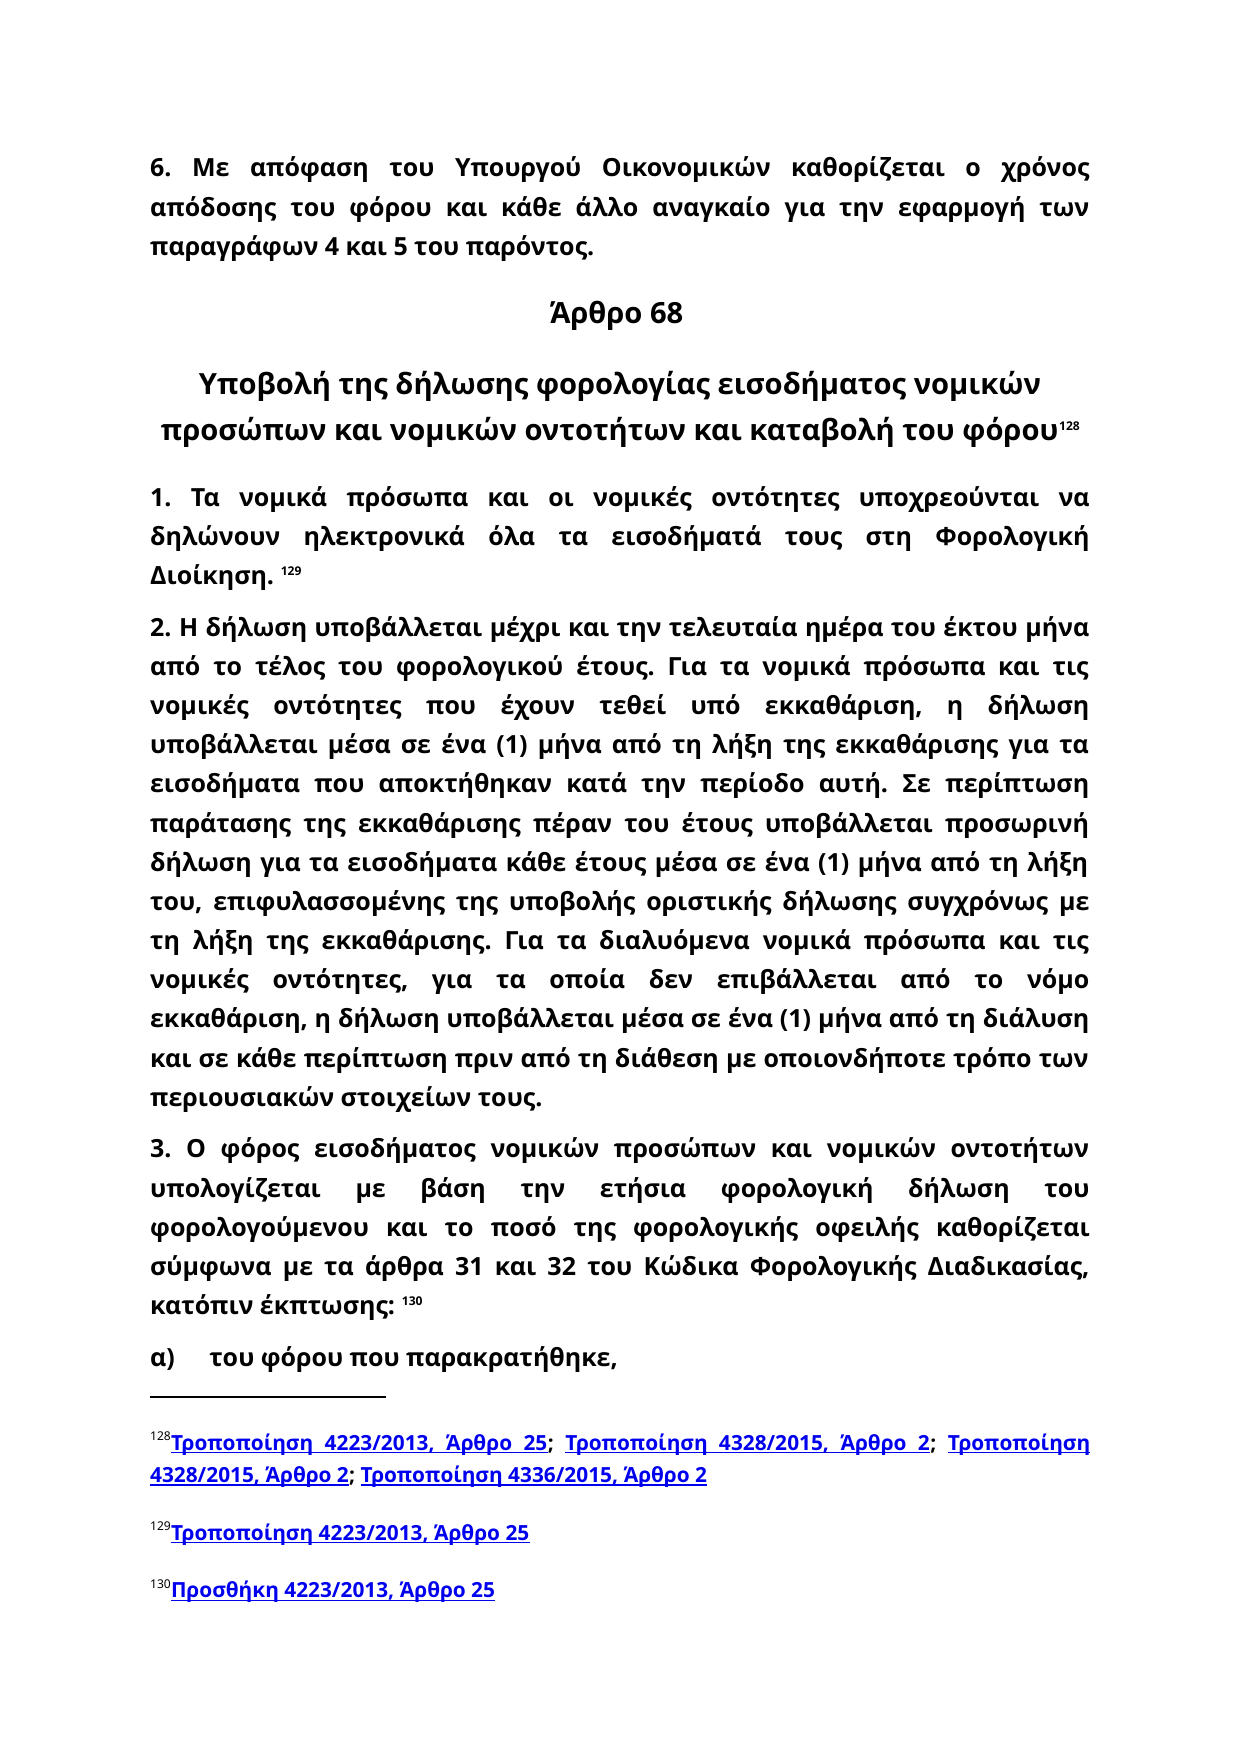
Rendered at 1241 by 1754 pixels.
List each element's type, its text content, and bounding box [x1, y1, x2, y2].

text 2. Η δήλωση υποβάλλεται μέχρι και την τελευταία ημέρα του έκτου μήνα από το τέλος του φορολογικού έτους. Για τα νομικά πρόσωπα και τις νομικές οντότητες που έχουν τεθεί υπό εκκαθάριση, η δήλωση υποβάλλεται μέσα σε ένα (1) μήνα από τη λήξη της εκκαθάρισης για τα εισοδήματα που αποκτήθηκαν κατά την περίοδο αυτή. Σε περίπτωση παράτασης της εκκαθάρισης πέραν του έτους υποβάλλεται προσωρινή δήλωση για τα εισοδήματα κάθε έτους μέσα σε ένα (1) μήνα από τη λήξη του, επιφυλασσομένης της υποβολής οριστικής δήλωσης συγχρόνως με τη λήξη της εκκαθάρισης. Για τα διαλυόμενα νομικά πρόσωπα και τις νομικές οντότητες, για τα οποία δεν επιβάλλεται από το νόμο εκκαθάριση, η δήλωση υποβάλλεται μέσα σε ένα (1) μήνα από τη διάλυση και σε κάθε περίπτωση πριν από τη διάθεση με οποιονδήποτε τρόπο των περιουσιακών στοιχείων τους. [150, 609, 1090, 1113]
subtitle Υποβολή της δήλωσης φορολογίας εισοδήματος νομικών προσώπων και νομικών οντοτήτων και καταβολή του φόρου [150, 363, 1090, 448]
subtitle Άρθρο 68 [150, 292, 1090, 332]
text 1. Τα νομικά πρόσωπα και οι νομικές οντότητες υποχρεούνται να δηλώνουν ηλεκτρονικά όλα τα εισοδήματά τους στη Φορολογική Διοίκηση. [150, 479, 1090, 592]
list α) του φόρου που παρακρατήθηκε, [150, 1339, 1090, 1373]
text 3. Ο φόρος εισοδήματος νομικών προσώπων και νομικών οντοτήτων υπολογίζεται με βάση την ετήσια φορολογική δήλωση του φορολογούμενου και το ποσό της φορολογικής οφειλής καθορίζεται σύμφωνα με τα άρθρα 31 και 32 του Κώδικα Φορολογικής Διαδικασίας, κατόπιν έκπτωσης: [150, 1131, 1090, 1322]
text Τροποποίηση 4223/2013, Άρθρο 25; Τροποποίηση 4328/2015, Άρθρο 2; Τροποποίηση 4328/2015, Άρθρο 2; Τροποποίηση 4336/2015, Άρθρο 2 [150, 1428, 1090, 1489]
text Τροποποίηση 4223/2013, Άρθρο 25 [150, 1518, 1090, 1546]
text 6. Με απόφαση του Υπουργού Οικονομικών καθορίζεται ο χρόνος απόδοσης του φόρου και κάθε άλλο αναγκαίο για την εφαρμογή των παραγράφων 4 και 5 του παρόντος. [150, 150, 1090, 262]
text Προσθήκη 4223/2013, Άρθρο 25 [150, 1576, 1090, 1604]
